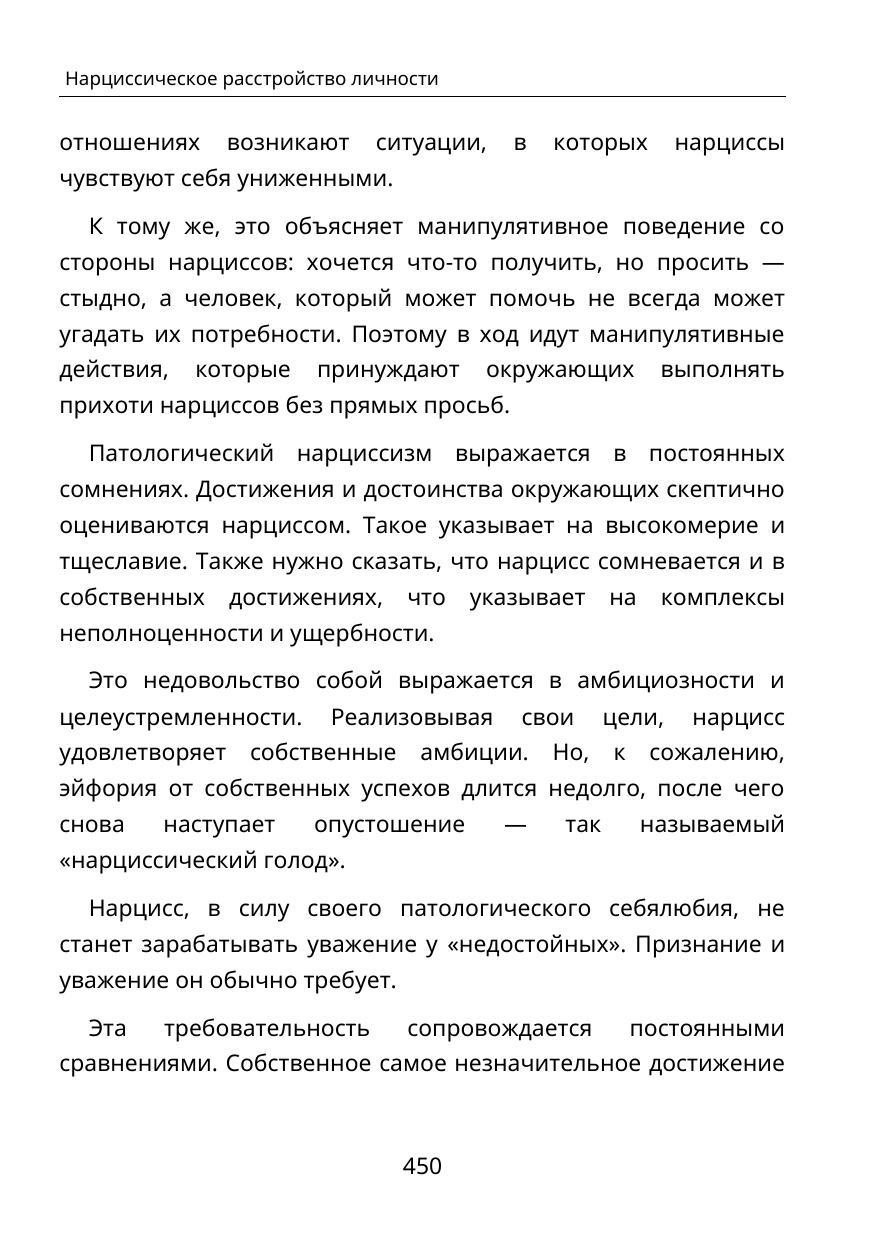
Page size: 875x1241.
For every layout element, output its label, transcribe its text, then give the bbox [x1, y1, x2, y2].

text отношениях возникают ситуации, в которых нарциссы чувствуют себя униженными. [59, 126, 786, 193]
text Нарцисс, в силу своего патологического себялюбия, не станет зарабатывать уважение у «недостойных». Признание и уважение он обычно требует. [59, 892, 786, 995]
text Эта требовательность сопровождается постоянными сравнениями. Собственное самое незначительное достижение [59, 1011, 786, 1079]
text К тому же, это объясняет манипулятивное поведение со стороны нарциссов: хочется что-то получить, но просить — стыдно, а человек, который может помочь не всегда может угадать их потребности. Поэтому в ход идут манипулятивные действия, которые принуждают окружающих выполнять прихоти нарциссов без прямых просьб. [59, 210, 786, 421]
text Патологический нарциссизм выражается в постоянных сомнениях. Достижения и достоинства окружающих скептично оцениваются нарциссом. Такое указывает на высокомерие и тщеславие. Также нужно сказать, что нарцисс сомневается и в собственных достижениях, что указывает на комплексы неполноценности и ущербности. [59, 437, 786, 648]
text Это недовольство собой выражается в амбициозности и целеустремленности. Реализовывая свои цели, нарцисс удовлетворяет собственные амбиции. Но, к сожалению, эйфория от собственных успехов длится недолго, после чего снова наступает опустошение — так называемый «нарциссический голод». [59, 664, 786, 875]
